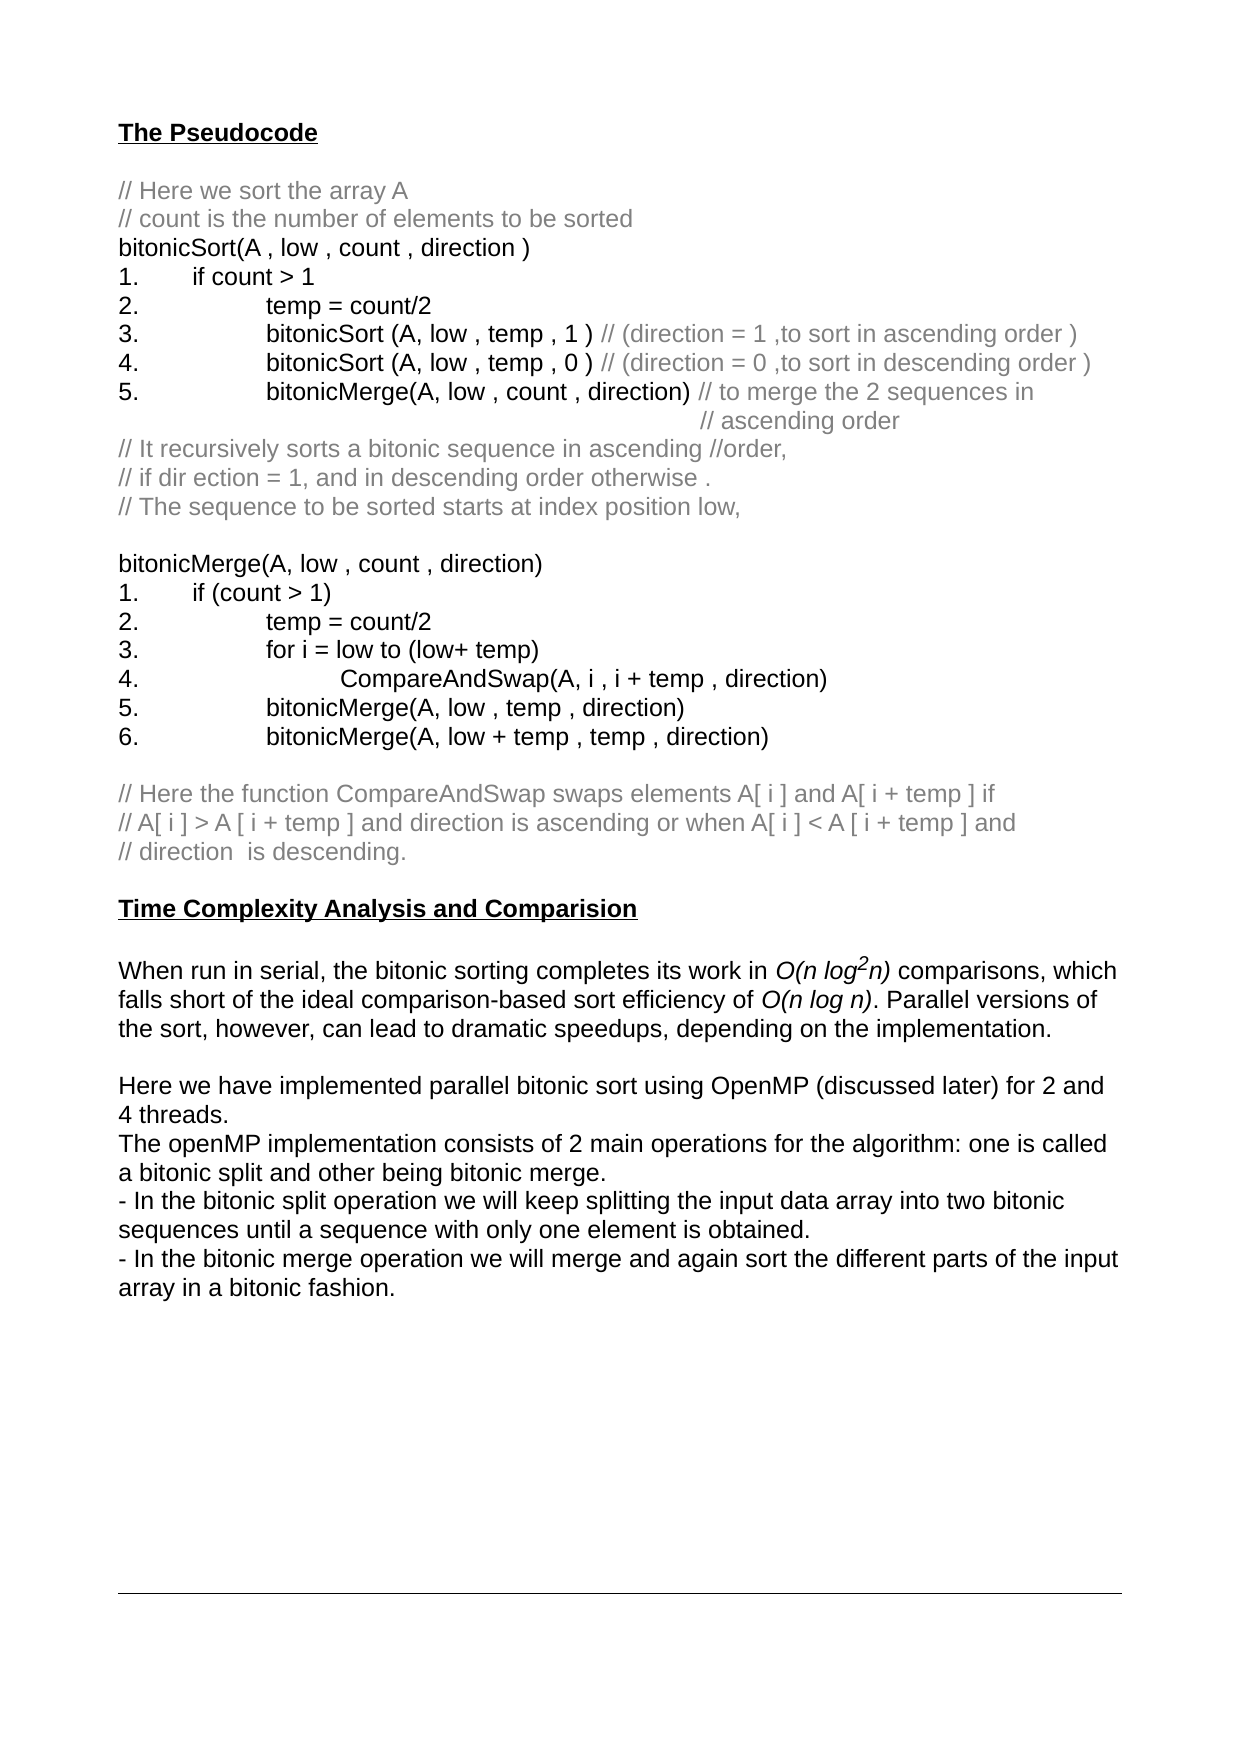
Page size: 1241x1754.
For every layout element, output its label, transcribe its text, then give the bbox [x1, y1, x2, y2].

text 1. if count > 1 [118, 262, 1122, 291]
text // The sequence to be sorted starts at index position low, [118, 492, 1122, 521]
text 2. temp = count/2 [118, 606, 1122, 635]
text bitonicMerge(A, low , count , direction) [118, 549, 1122, 578]
text 3. for i = low to (low+ temp) [118, 635, 1122, 664]
text 4. CompareAndSwap(A, i , i + temp , direction) [118, 664, 1122, 693]
text // Here the function CompareAndSwap swaps elements A[ i ] and A[ i + temp ] if [118, 779, 1122, 808]
text bitonicSort(A , low , count , direction ) [118, 233, 1122, 262]
text // Here we sort the array A [118, 176, 1122, 204]
text // if dir ection = 1, and in descending order otherwise . [118, 463, 1122, 492]
text Time Complexity Analysis and Comparision [118, 894, 1122, 923]
text 2. temp = count/2 [118, 291, 1122, 319]
text // count is the number of elements to be sorted [118, 204, 1122, 233]
text When run in serial, the bitonic sorting completes its work in O(n log2n) comparisons, which falls short of the ideal comparison-based sort efficiency of O(n log n). Parallel versions of the sort, however, can lead to dramatic speedups, depending on the implementation. [118, 951, 1122, 1042]
text 5. bitonicMerge(A, low , temp , direction) [118, 693, 1122, 721]
text 6. bitonicMerge(A, low + temp , temp , direction) [118, 721, 1122, 750]
text // direction is descending. [118, 836, 1122, 865]
text 1. if (count > 1) [118, 578, 1122, 606]
text // It recursively sorts a bitonic sequence in ascending //order, [118, 434, 1122, 463]
text // A[ i ] > A [ i + temp ] and direction is ascending or when A[ i ] < A [ i + temp ] and [118, 808, 1122, 836]
text 3. bitonicSort (A, low , temp , 1 ) // (direction = 1 ,to sort in ascending order ) [118, 319, 1122, 348]
text Here we have implemented parallel bitonic sort using OpenMP (discussed later) for 2 and 4 threads. [118, 1071, 1122, 1129]
text The openMP implementation consists of 2 main operations for the algorithm: one is called a bitonic split and other being bitonic merge. - In the bitonic split operation we will keep splitting the input data array into two bitonic sequences until a sequence with only one element is obtained. - In the bitonic merge operation we will merge and again sort the different parts of the input array in a bitonic fashion. [118, 1129, 1122, 1301]
text 4. bitonicSort (A, low , temp , 0 ) // (direction = 0 ,to sort in descending order ) [118, 348, 1122, 377]
text The Pseudocode [118, 118, 1122, 147]
text 5. bitonicMerge(A, low , count , direction) // to merge the 2 sequences in // ascending order [118, 377, 1122, 434]
